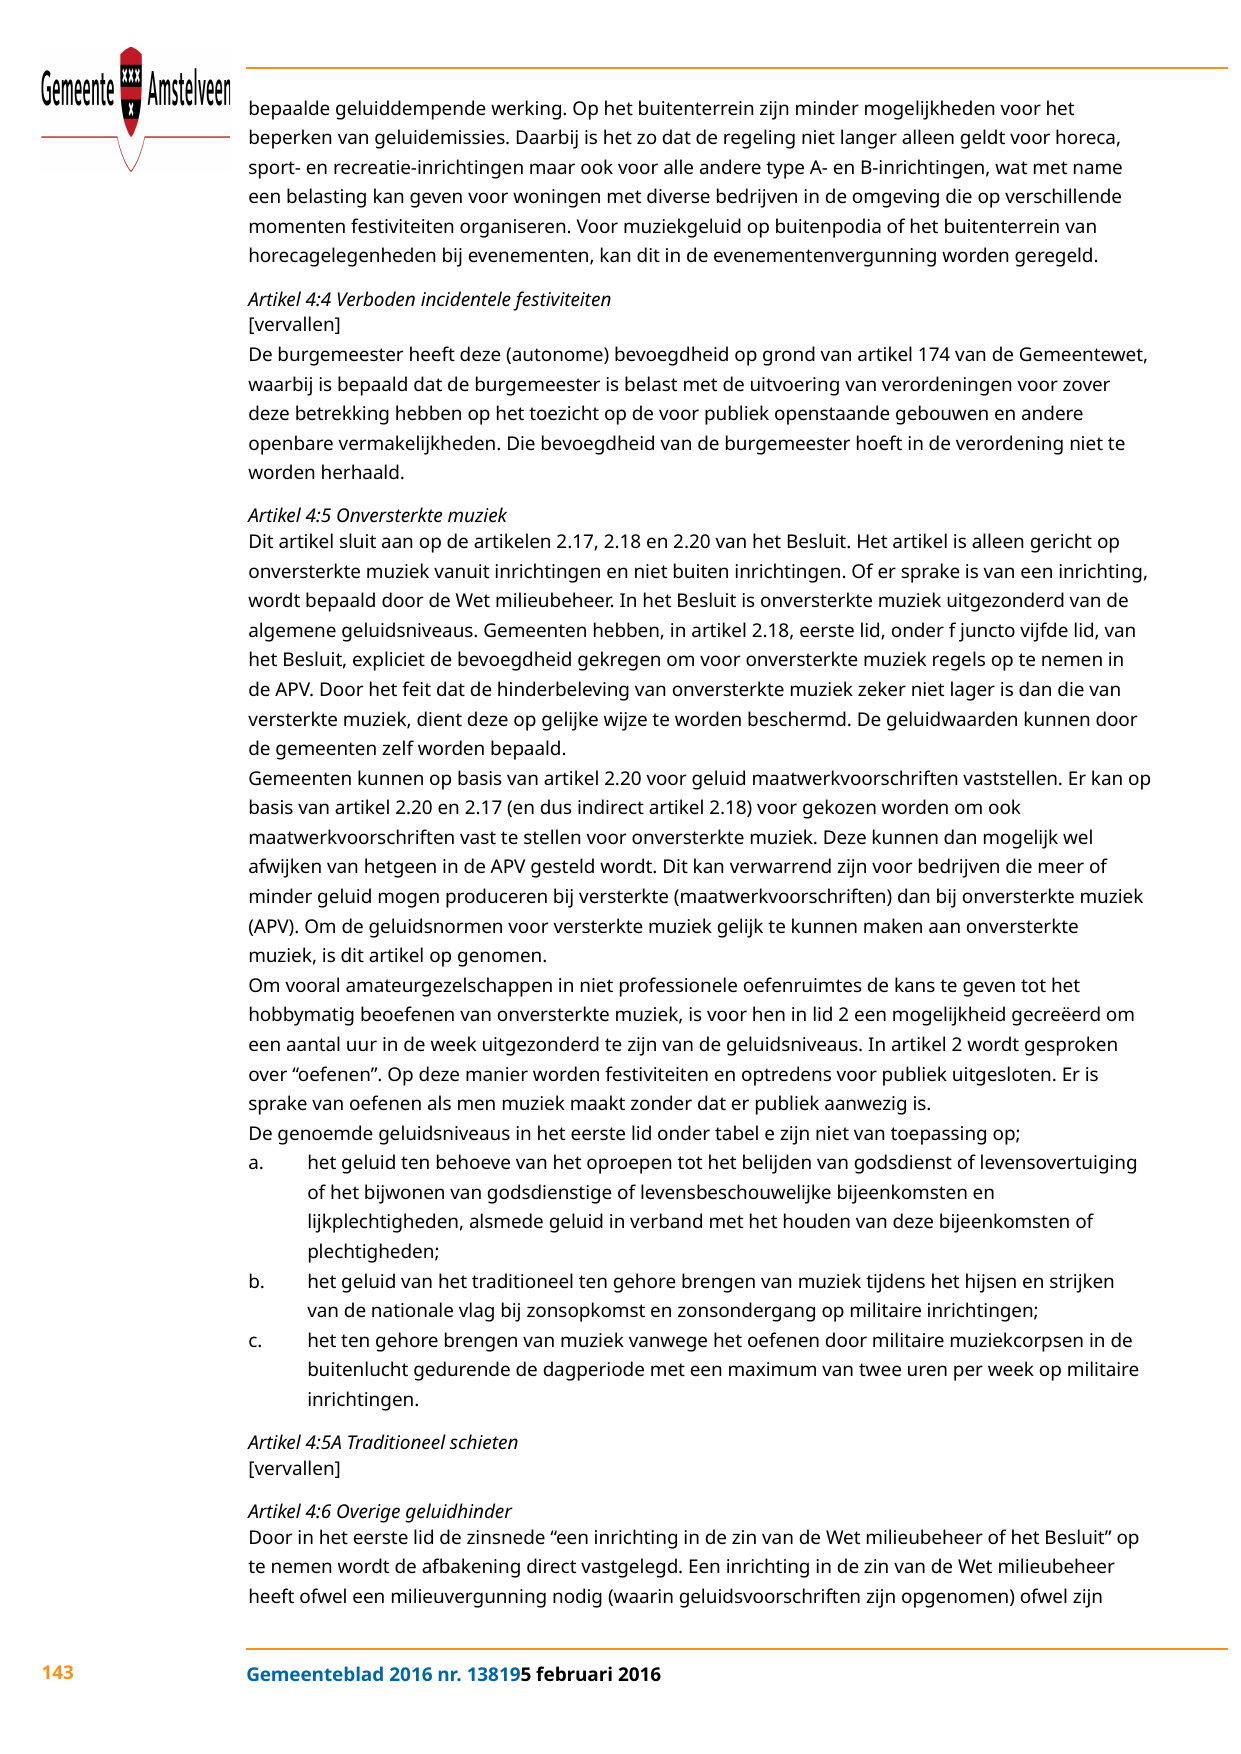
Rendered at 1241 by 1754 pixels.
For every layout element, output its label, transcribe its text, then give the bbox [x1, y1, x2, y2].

text Artikel 4:4 Verboden incidentele festiviteiten [248, 286, 1152, 312]
text Dit artikel sluit aan op de artikelen 2.17, 2.18 en 2.20 van het Besluit. Het artikel is alleen gericht op onversterkte muziek vanuit inrichtingen en niet buiten inrichtingen. Of er sprake is van een inrichting, wordt bepaald door de Wet milieubeheer. In het Besluit is onversterkte muziek uitgezonderd van de algemene geluidsniveaus. Gemeenten hebben, in artikel 2.18, eerste lid, onder f juncto vijfde lid, van het Besluit, expliciet de bevoegdheid gekregen om voor onversterkte muziek regels op te nemen in de APV. Door het feit dat de hinderbeleving van onversterkte muziek zeker niet lager is dan die van versterkte muziek, dient deze op gelijke wijze te worden beschermd. De geluidwaarden kunnen door de gemeenten zelf worden bepaald. [248, 528, 1152, 761]
list het geluid ten behoeve van het oproepen tot het belijden van godsdienst of levensovertuiging of het bijwonen van godsdienstige of levensbeschouwelijke bijeenkomsten en lijkplechtigheden, alsmede geluid in verband met het houden van deze bijeenkomsten of plechtigheden; [248, 1149, 1152, 1264]
text Gemeenten kunnen op basis van artikel 2.20 voor geluid maatwerkvoorschriften vaststellen. Er kan op basis van artikel 2.20 en 2.17 (en dus indirect artikel 2.18) voor gekozen worden om ook maatwerkvoorschriften vast te stellen voor onversterkte muziek. Deze kunnen dan mogelijk wel afwijken van hetgeen in de APV gesteld wordt. Dit kan verwarrend zijn voor bedrijven die meer of minder geluid mogen produceren bij versterkte (maatwerkvoorschriften) dan bij onversterkte muziek (APV). Om de geluidsnormen voor versterkte muziek gelijk te kunnen maken aan onversterkte muziek, is dit artikel op genomen. [248, 765, 1152, 968]
text [vervallen] [248, 1455, 1152, 1481]
text De genoemde geluidsniveaus in het eerste lid onder tabel e zijn niet van toepassing op; [248, 1120, 1152, 1146]
text Artikel 4:5A Traditioneel schieten [248, 1429, 1152, 1455]
text Artikel 4:5 Onversterkte muziek [248, 503, 1152, 528]
text bepaalde geluiddempende werking. Op het buitenterrein zijn minder mogelijkheden voor het beperken van geluidemissies. Daarbij is het zo dat de regeling niet langer alleen geldt voor horeca, sport- en recreatie-inrichtingen maar ook voor alle andere type A- en B-inrichtingen, wat met name een belasting kan geven voor woningen met diverse bedrijven in de omgeving die op verschillende momenten festiviteiten organiseren. Voor muziekgeluid op buitenpodia of het buitenterrein van horecagelegenheden bij evenementen, kan dit in de evenementenvergunning worden geregeld. [248, 95, 1152, 268]
picture [41, 47, 231, 172]
text Om vooral amateurgezelschappen in niet professionele oefenruimtes de kans te geven tot het hobbymatig beoefenen van onversterkte muziek, is voor hen in lid 2 een mogelijkheid gecreëerd om een aantal uur in de week uitgezonderd te zijn van de geluidsniveaus. In artikel 2 wordt gesproken over “oefenen”. Op deze manier worden festiviteiten en optredens voor publiek uitgesloten. Er is sprake van oefenen als men muziek maakt zonder dat er publiek aanwezig is. [248, 972, 1152, 1116]
text [vervallen] [248, 312, 1152, 337]
text Artikel 4:6 Overige geluidhinder [248, 1498, 1152, 1524]
text Door in het eerste lid de zinsnede “een inrichting in de zin van de Wet milieubeheer of het Besluit” op te nemen wordt de afbakening direct vastgelegd. Een inrichting in de zin van de Wet milieubeheer heeft ofwel een milieuvergunning nodig (waarin geluidsvoorschriften zijn opgenomen) ofwel zijn [248, 1524, 1152, 1609]
text De burgemeester heeft deze (autonome) bevoegdheid op grond van artikel 174 van de Gemeentewet, waarbij is bepaald dat de burgemeester is belast met de uitvoering van verordeningen voor zover deze betrekking hebben op het toezicht op de voor publiek openstaande gebouwen en andere openbare vermakelijkheden. Die bevoegdheid van de burgemeester hoeft in de verordening niet te worden herhaald. [248, 341, 1152, 485]
list het ten gehore brengen van muziek vanwege het oefenen door militaire muziekcorpsen in de buitenlucht gedurende de dagperiode met een maximum van twee uren per week op militaire inrichtingen. [248, 1327, 1152, 1412]
list het geluid van het traditioneel ten gehore brengen van muziek tijdens het hijsen en strijken van de nationale vlag bij zonsopkomst en zonsondergang op militaire inrichtingen; [248, 1268, 1152, 1323]
